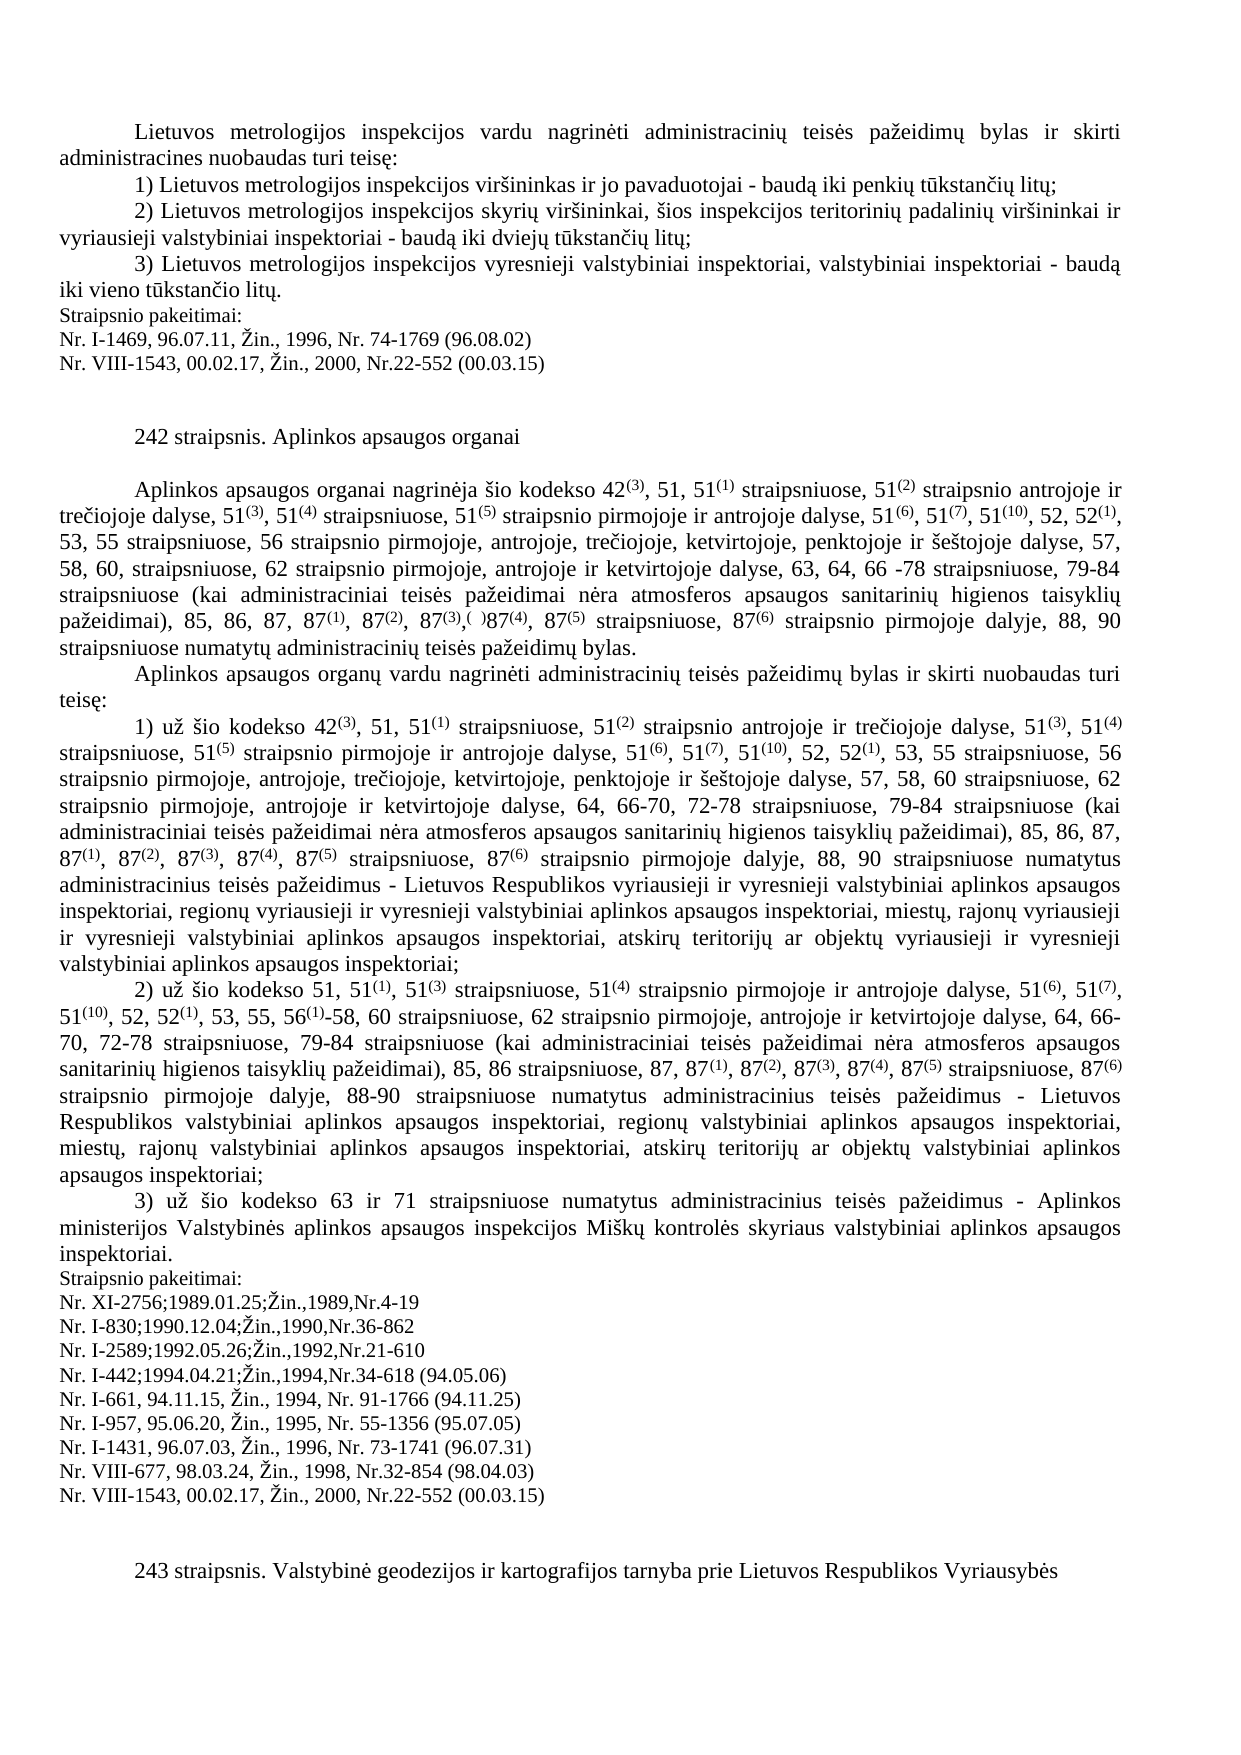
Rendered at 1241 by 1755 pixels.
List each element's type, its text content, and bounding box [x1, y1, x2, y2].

text Aplinkos apsaugos organų vardu nagrinėti administracinių teisės pažeidimų bylas ir skirti nuobaudas turi teisę: [59, 660, 1122, 713]
text Nr. XI-2756;1989.01.25;Žin.,1989,Nr.4-19 [59, 1290, 1122, 1314]
text 1) už šio kodekso 42(3), 51, 51(1) straipsniuose, 51(2) straipsnio antrojoje ir trečiojoje dalyse, 51(3), 51(4) straipsniuose, 51(5) straipsnio pirmojoje ir antrojoje dalyse, 51(6), 51(7), 51(10), 52, 52(1), 53, 55 straipsniuose, 56 straipsnio pirmojoje, antrojoje, trečiojoje, ketvirtojoje, penktojoje ir šeštojoje dalyse, 57, 58, 60 straipsniuose, 62 straipsnio pirmojoje, antrojoje ir ketvirtojoje dalyse, 64, 66-70, 72-78 straipsniuose, 79-84 straipsniuose (kai administraciniai teisės pažeidimai nėra atmosferos apsaugos sanitarinių higienos taisyklių pažeidimai), 85, 86, 87, 87(1), 87(2), 87(3), 87(4), 87(5) straipsniuose, 87(6) straipsnio pirmojoje dalyje, 88, 90 straipsniuose numatytus administracinius teisės pažeidimus - Lietuvos Respublikos vyriausieji ir vyresnieji valstybiniai aplinkos apsaugos inspektoriai, regionų vyriausieji ir vyresnieji valstybiniai aplinkos apsaugos inspektoriai, miestų, rajonų vyriausieji ir vyresnieji valstybiniai aplinkos apsaugos inspektoriai, atskirų teritorijų ar objektų vyriausieji ir vyresnieji valstybiniai aplinkos apsaugos inspektoriai; [59, 713, 1122, 976]
text Straipsnio pakeitimai: [59, 1266, 1122, 1290]
text Nr. I-2589;1992.05.26;Žin.,1992,Nr.21-610 [59, 1338, 1122, 1362]
text Nr. I-442;1994.04.21;Žin.,1994,Nr.34-618 (94.05.06) [59, 1362, 1122, 1387]
text Nr. I-957, 95.06.20, Žin., 1995, Nr. 55-1356 (95.07.05) [59, 1411, 1122, 1435]
text Nr. I-661, 94.11.15, Žin., 1994, Nr. 91-1766 (94.11.25) [59, 1387, 1122, 1411]
text 243 straipsnis. Valstybinė geodezijos ir kartografijos tarnyba prie Lietuvos Respublikos Vyriausybės [134, 1557, 1122, 1584]
text Nr. VIII-1543, 00.02.17, Žin., 2000, Nr.22-552 (00.03.15) [59, 351, 1122, 375]
text Nr. I-830;1990.12.04;Žin.,1990,Nr.36-862 [59, 1314, 1122, 1338]
text Nr. I-1431, 96.07.03, Žin., 1996, Nr. 73-1741 (96.07.31) [59, 1435, 1122, 1459]
text 2) už šio kodekso 51, 51(1), 51(3) straipsniuose, 51(4) straipsnio pirmojoje ir antrojoje dalyse, 51(6), 51(7), 51(10), 52, 52(1), 53, 55, 56(1)-58, 60 straipsniuose, 62 straipsnio pirmojoje, antrojoje ir ketvirtojoje dalyse, 64, 66-70, 72-78 straipsniuose, 79-84 straipsniuose (kai administraciniai teisės pažeidimai nėra atmosferos apsaugos sanitarinių higienos taisyklių pažeidimai), 85, 86 straipsniuose, 87, 87(1), 87(2), 87(3), 87(4), 87(5) straipsniuose, 87(6) straipsnio pirmojoje dalyje, 88-90 straipsniuose numatytus administracinius teisės pažeidimus - Lietuvos Respublikos valstybiniai aplinkos apsaugos inspektoriai, regionų valstybiniai aplinkos apsaugos inspektoriai, miestų, rajonų valstybiniai aplinkos apsaugos inspektoriai, atskirų teritorijų ar objektų valstybiniai aplinkos apsaugos inspektoriai; [59, 976, 1122, 1187]
text Nr. I-1469, 96.07.11, Žin., 1996, Nr. 74-1769 (96.08.02) [59, 327, 1122, 351]
text Straipsnio pakeitimai: [59, 303, 1122, 327]
text Aplinkos apsaugos organai nagrinėja šio kodekso 42(3), 51, 51(1) straipsniuose, 51(2) straipsnio antrojoje ir trečiojoje dalyse, 51(3), 51(4) straipsniuose, 51(5) straipsnio pirmojoje ir antrojoje dalyse, 51(6), 51(7), 51(10), 52, 52(1), 53, 55 straipsniuose, 56 straipsnio pirmojoje, antrojoje, trečiojoje, ketvirtojoje, penktojoje ir šeštojoje dalyse, 57, 58, 60, straipsniuose, 62 straipsnio pirmojoje, antrojoje ir ketvirtojoje dalyse, 63, 64, 66 -78 straipsniuose, 79-84 straipsniuose (kai administraciniai teisės pažeidimai nėra atmosferos apsaugos sanitarinių higienos taisyklių pažeidimai), 85, 86, 87, 87(1), 87(2), 87(3),( )87(4), 87(5) straipsniuose, 87(6) straipsnio pirmojoje dalyje, 88, 90 straipsniuose numatytų administracinių teisės pažeidimų bylas. [59, 476, 1122, 660]
text 242 straipsnis. Aplinkos apsaugos organai [59, 423, 1122, 449]
text 3) Lietuvos metrologijos inspekcijos vyresnieji valstybiniai inspektoriai, valstybiniai inspektoriai - baudą iki vieno tūkstančio litų. [59, 250, 1122, 303]
text Lietuvos metrologijos inspekcijos vardu nagrinėti administracinių teisės pažeidimų bylas ir skirti administracines nuobaudas turi teisę: [59, 118, 1122, 171]
text Nr. VIII-1543, 00.02.17, Žin., 2000, Nr.22-552 (00.03.15) [59, 1483, 1122, 1507]
text Nr. VIII-677, 98.03.24, Žin., 1998, Nr.32-854 (98.04.03) [59, 1459, 1122, 1483]
text 1) Lietuvos metrologijos inspekcijos viršininkas ir jo pavaduotojai - baudą iki penkių tūkstančių litų; [59, 171, 1122, 197]
text 3) už šio kodekso 63 ir 71 straipsniuose numatytus administracinius teisės pažeidimus - Aplinkos ministerijos Valstybinės aplinkos apsaugos inspekcijos Miškų kontrolės skyriaus valstybiniai aplinkos apsaugos inspektoriai. [59, 1187, 1122, 1266]
text 2) Lietuvos metrologijos inspekcijos skyrių viršininkai, šios inspekcijos teritorinių padalinių viršininkai ir vyriausieji valstybiniai inspektoriai - baudą iki dviejų tūkstančių litų; [59, 197, 1122, 250]
